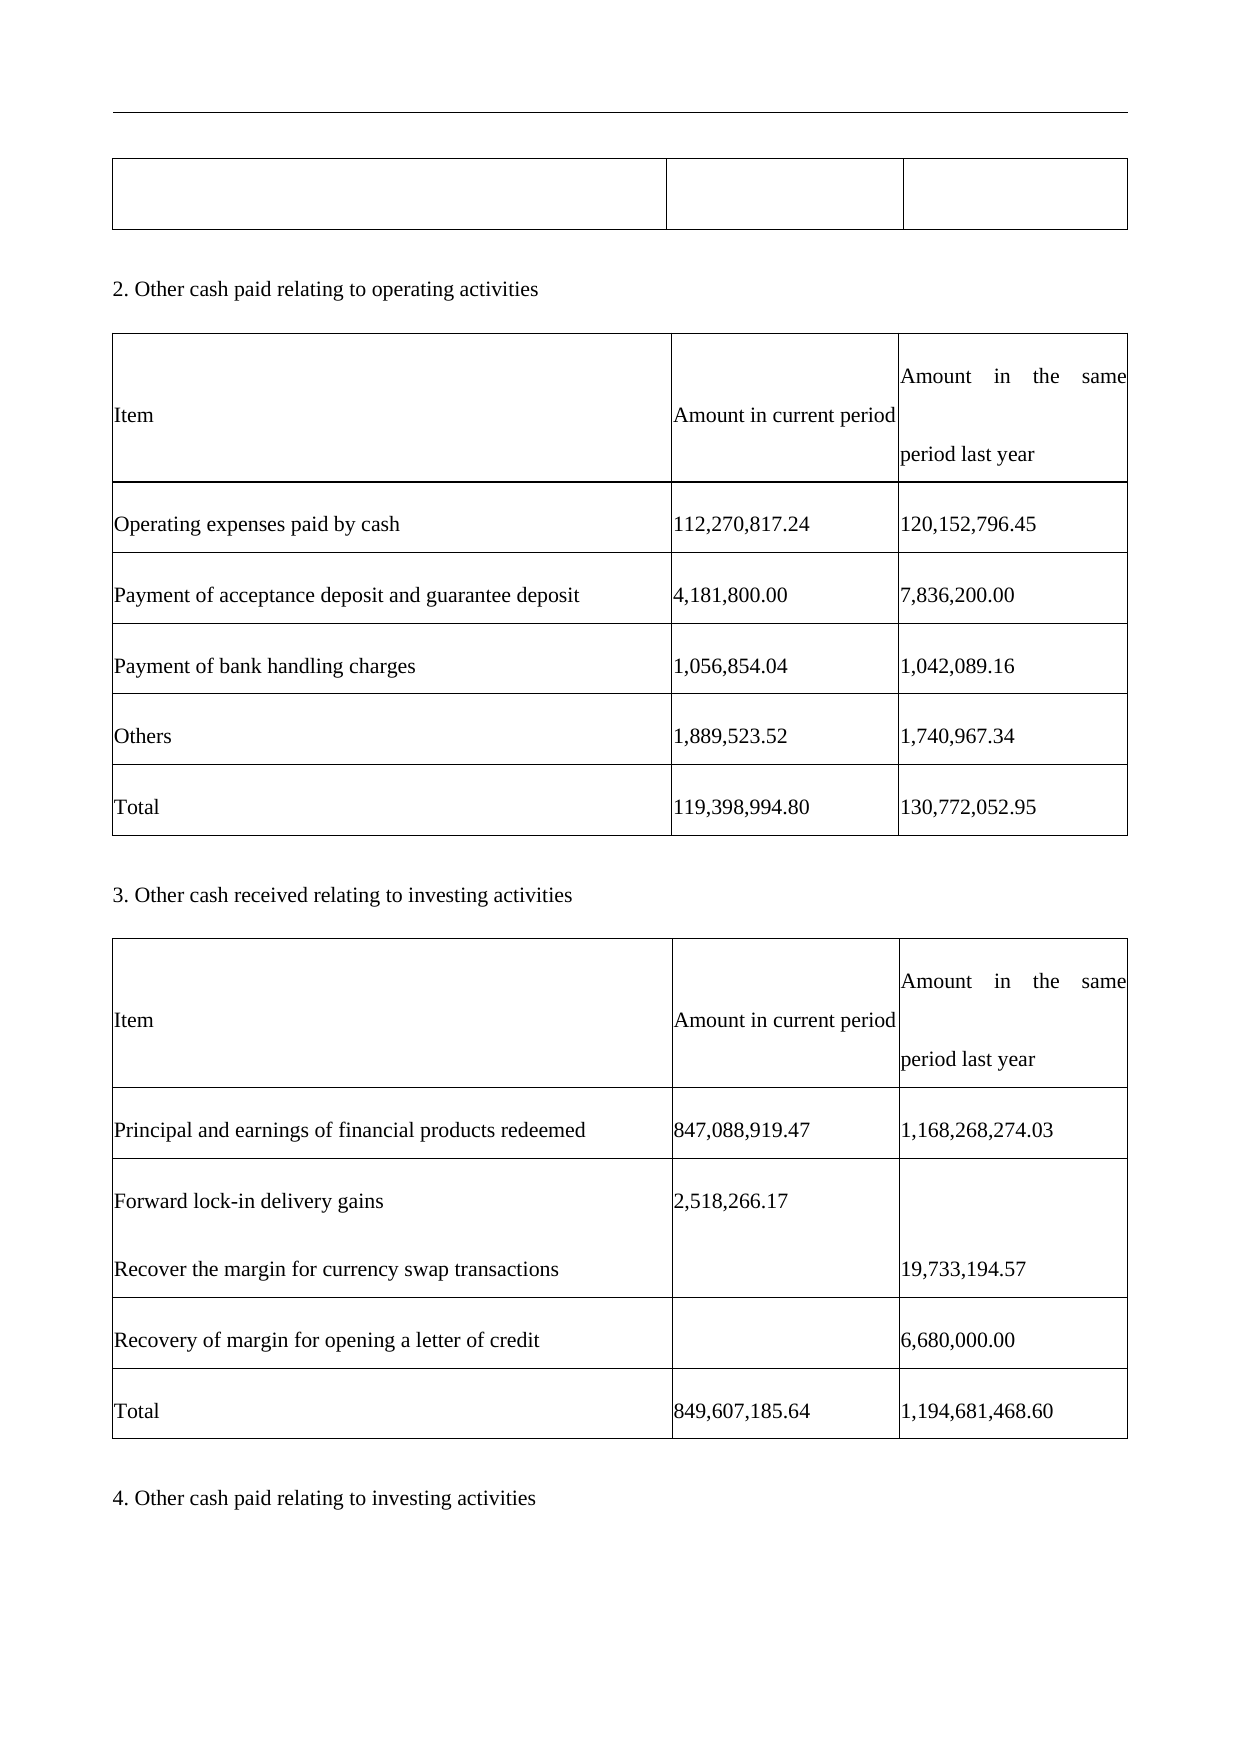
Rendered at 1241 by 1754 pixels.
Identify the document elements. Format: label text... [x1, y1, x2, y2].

table_cell 130,772,052.95 [899, 765, 1127, 834]
table_cell Forward lock-in delivery gains Recover the margin for currency swap transactions [113, 1159, 672, 1297]
table_cell Total [113, 1369, 672, 1438]
table_cell 19,733,194.57 [900, 1159, 1127, 1297]
table_cell 7,836,200.00 [899, 553, 1127, 623]
table_cell 1,740,967.34 [899, 694, 1127, 764]
text 4. Other cash paid relating to investing activities [112, 1456, 1128, 1519]
table_cell 1,168,268,274.03 [900, 1088, 1127, 1158]
table_cell 1,056,854.04 [672, 624, 898, 693]
table_cell Payment of acceptance deposit and guarantee deposit [113, 553, 671, 623]
table_header Amount in the same period last year [899, 334, 1127, 481]
table_cell 120,152,796.45 [899, 483, 1127, 552]
text 3. Other cash received relating to investing activities [112, 852, 1128, 915]
table_cell 119,398,994.80 [672, 765, 898, 834]
table_cell 847,088,919.47 [673, 1088, 899, 1158]
table_cell 849,607,185.64 [673, 1369, 899, 1438]
table_cell [113, 159, 666, 229]
table_cell 2,518,266.17 [673, 1159, 899, 1297]
table_cell [667, 159, 903, 229]
table_header Amount in current period [672, 334, 898, 481]
table_cell Principal and earnings of financial products redeemed [113, 1088, 672, 1158]
table_cell 6,680,000.00 [900, 1298, 1127, 1368]
text 2. Other cash paid relating to operating activities [112, 247, 1128, 309]
table_cell [673, 1298, 899, 1368]
table_cell [904, 159, 1127, 229]
table_header Item [113, 334, 671, 481]
table_cell Operating expenses paid by cash [113, 483, 671, 552]
table_cell Others [113, 694, 671, 764]
table_cell Total [113, 765, 671, 834]
table_cell Recovery of margin for opening a letter of credit [113, 1298, 672, 1368]
table_header Amount in the same period last year [900, 939, 1127, 1087]
table_cell 4,181,800.00 [672, 553, 898, 623]
table_cell 1,194,681,468.60 [900, 1369, 1127, 1438]
table_cell 1,889,523.52 [672, 694, 898, 764]
table_cell Payment of bank handling charges [113, 624, 671, 693]
table_header Amount in current period [673, 939, 899, 1087]
table_cell 112,270,817.24 [672, 483, 898, 552]
table_header Item [113, 939, 672, 1087]
table_cell 1,042,089.16 [899, 624, 1127, 693]
